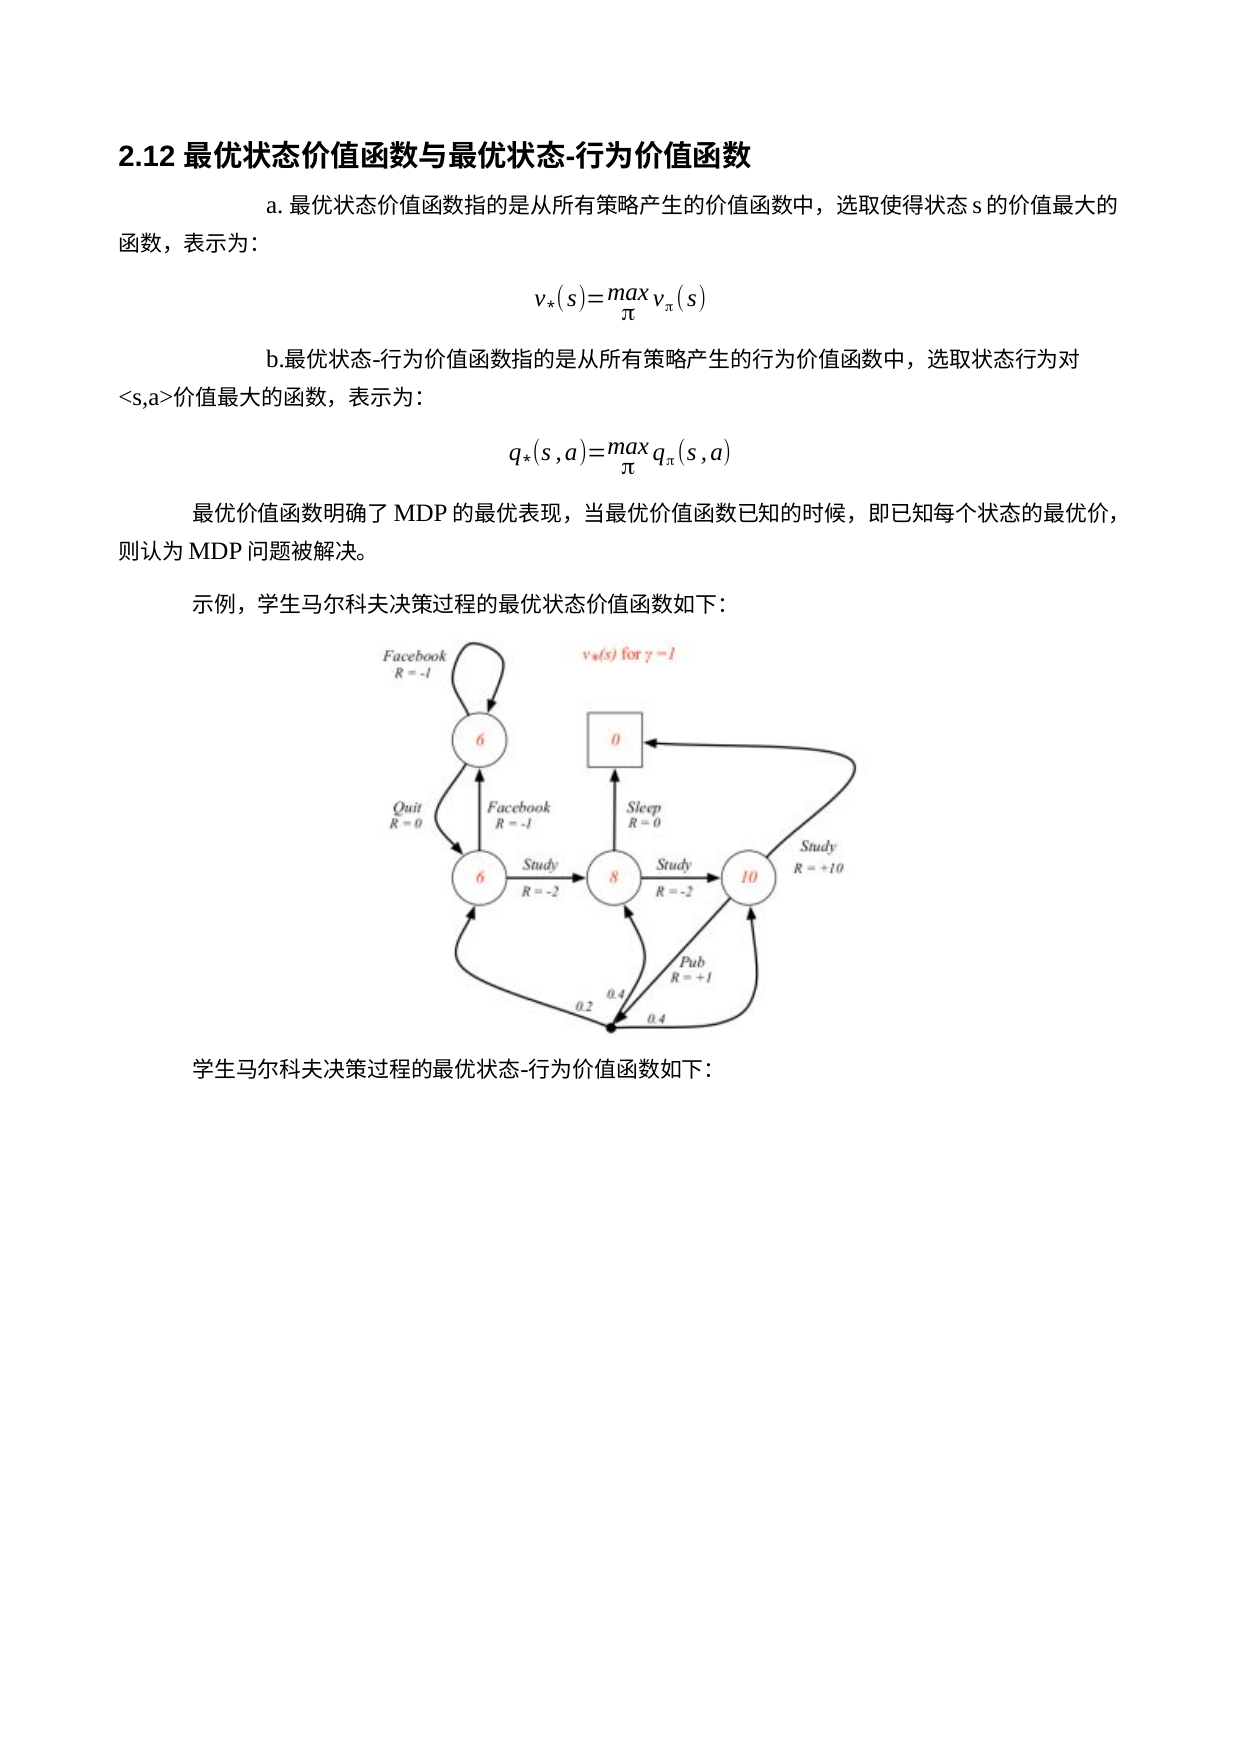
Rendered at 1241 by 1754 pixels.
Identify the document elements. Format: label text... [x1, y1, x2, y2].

text a. 最优状态价值函数指的是从所有策略产生的价值函数中，选取使得状态s的价值最大的函数，表示为： [118, 188, 1122, 257]
text 最优价值函数明确了MDP的最优表现，当最优价值函数已知的时候，即已知每个状态的最优价，则认为MDP问题被解决。 [118, 496, 1122, 566]
picture [366, 639, 874, 1046]
text b.最优状态-行为价值函数指的是从所有策略产生的行为价值函数中，选取状态行为对<s,a>价值最大的函数，表示为： [118, 342, 1122, 411]
subtitle 2.12 最优状态价值函数与最优状态-行为价值函数 [118, 133, 1122, 175]
text 示例，学生马尔科夫决策过程的最优状态价值函数如下： [118, 587, 1122, 618]
text 学生马尔科夫决策过程的最优状态-行为价值函数如下： [118, 1046, 1122, 1083]
